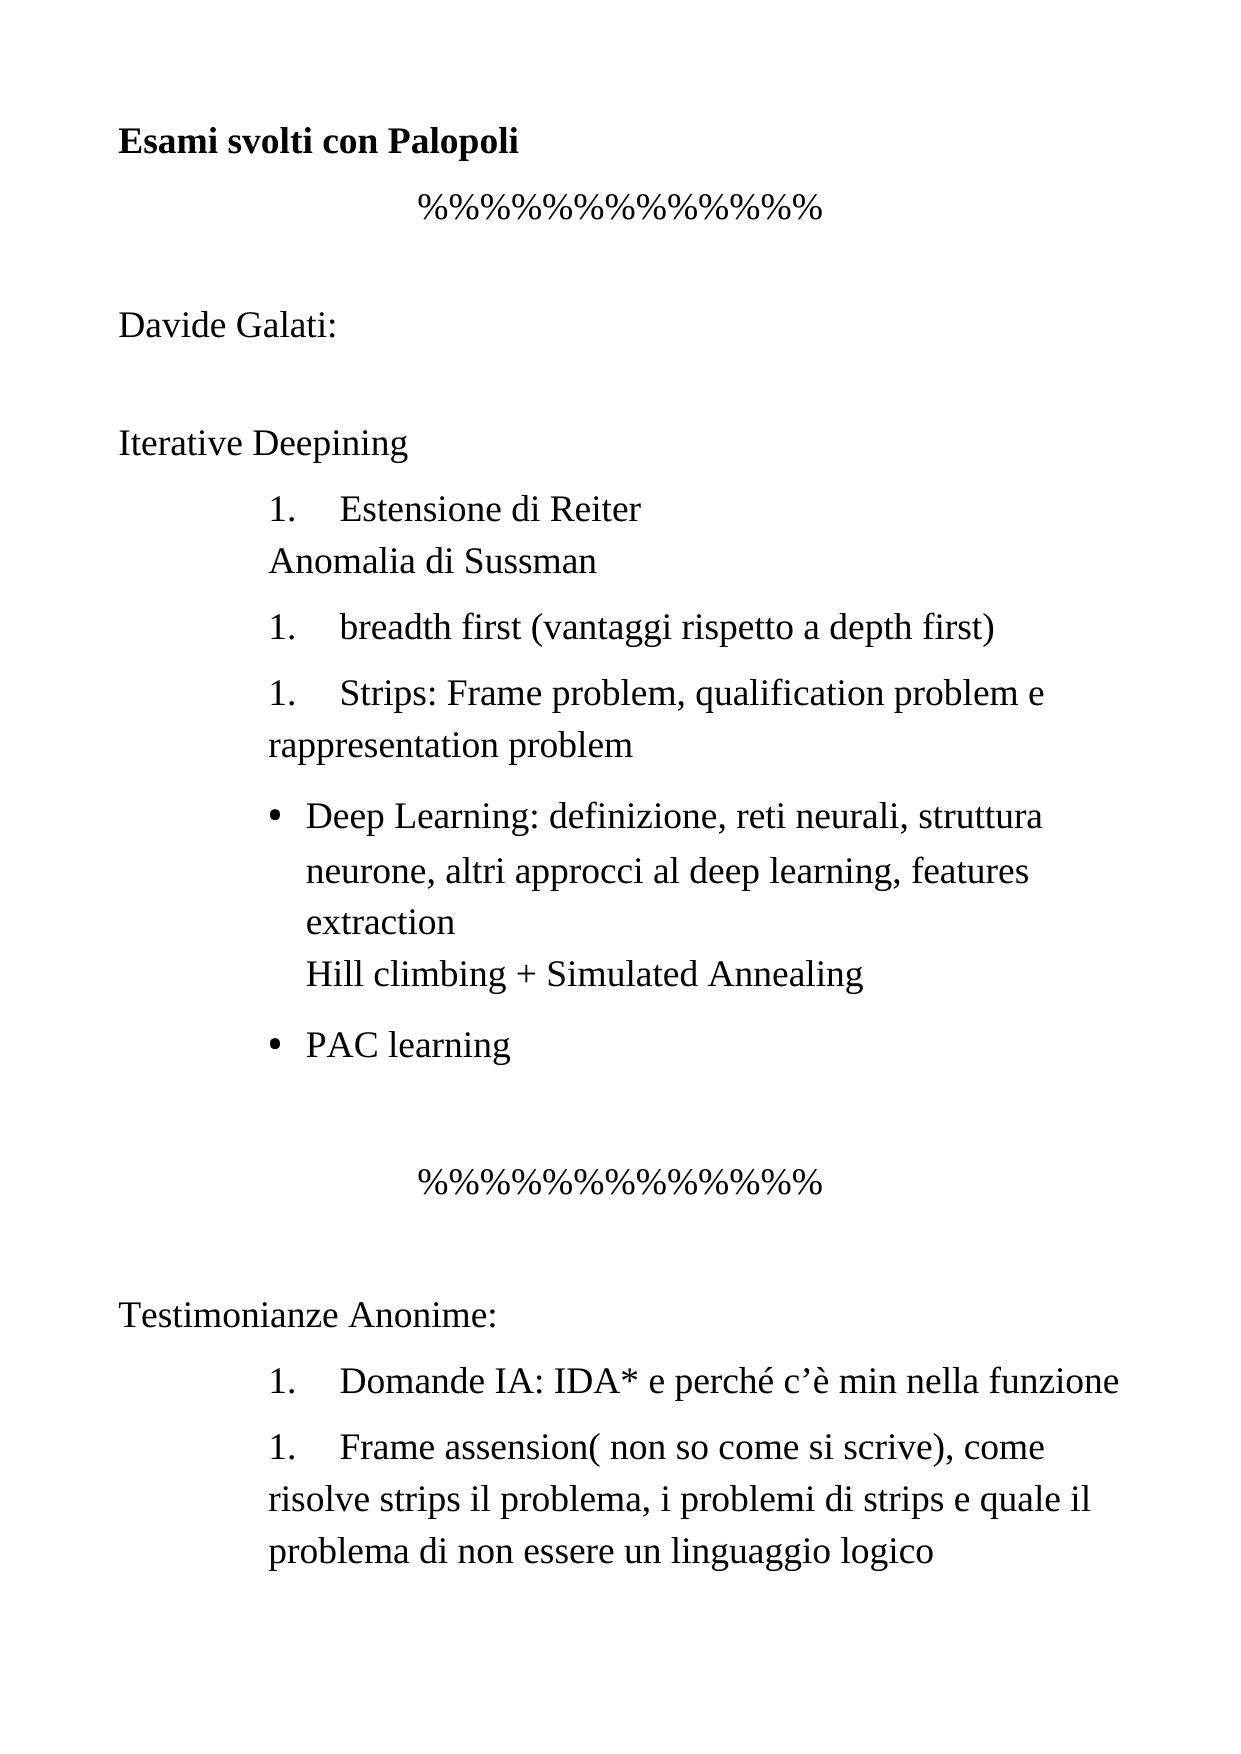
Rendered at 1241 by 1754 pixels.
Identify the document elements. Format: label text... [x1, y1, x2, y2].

list Domande IA: IDA* e perché c’è min nella funzione [268, 1358, 1122, 1402]
text Iterative Deepining [118, 420, 1122, 463]
text Davide Galati: [118, 251, 1122, 397]
list Estensione di Reiter Anomalia di Sussman [268, 486, 1122, 581]
text Esami svolti con Palopoli [118, 118, 1122, 161]
text %%%%%%%%%%%%% [118, 1160, 1122, 1203]
text Testimonianze Anonime: [118, 1292, 1122, 1335]
text %%%%%%%%%%%%% [118, 184, 1122, 227]
list Deep Learning: definizione, reti neurali, struttura neurone, altri approcci al deep learning, features extraction Hill climbing + Simulated Annealing [268, 788, 1122, 994]
list Strips: Frame problem, qualification problem e rappresentation problem [268, 671, 1122, 765]
list Frame assension( non so come si scrive), come risolve strips il problema, i problemi di strips e quale il problema di non essere un linguaggio logico [268, 1425, 1122, 1571]
list PAC learning [268, 1018, 1122, 1069]
list breadth first (vantaggi rispetto a depth first) [268, 604, 1122, 647]
